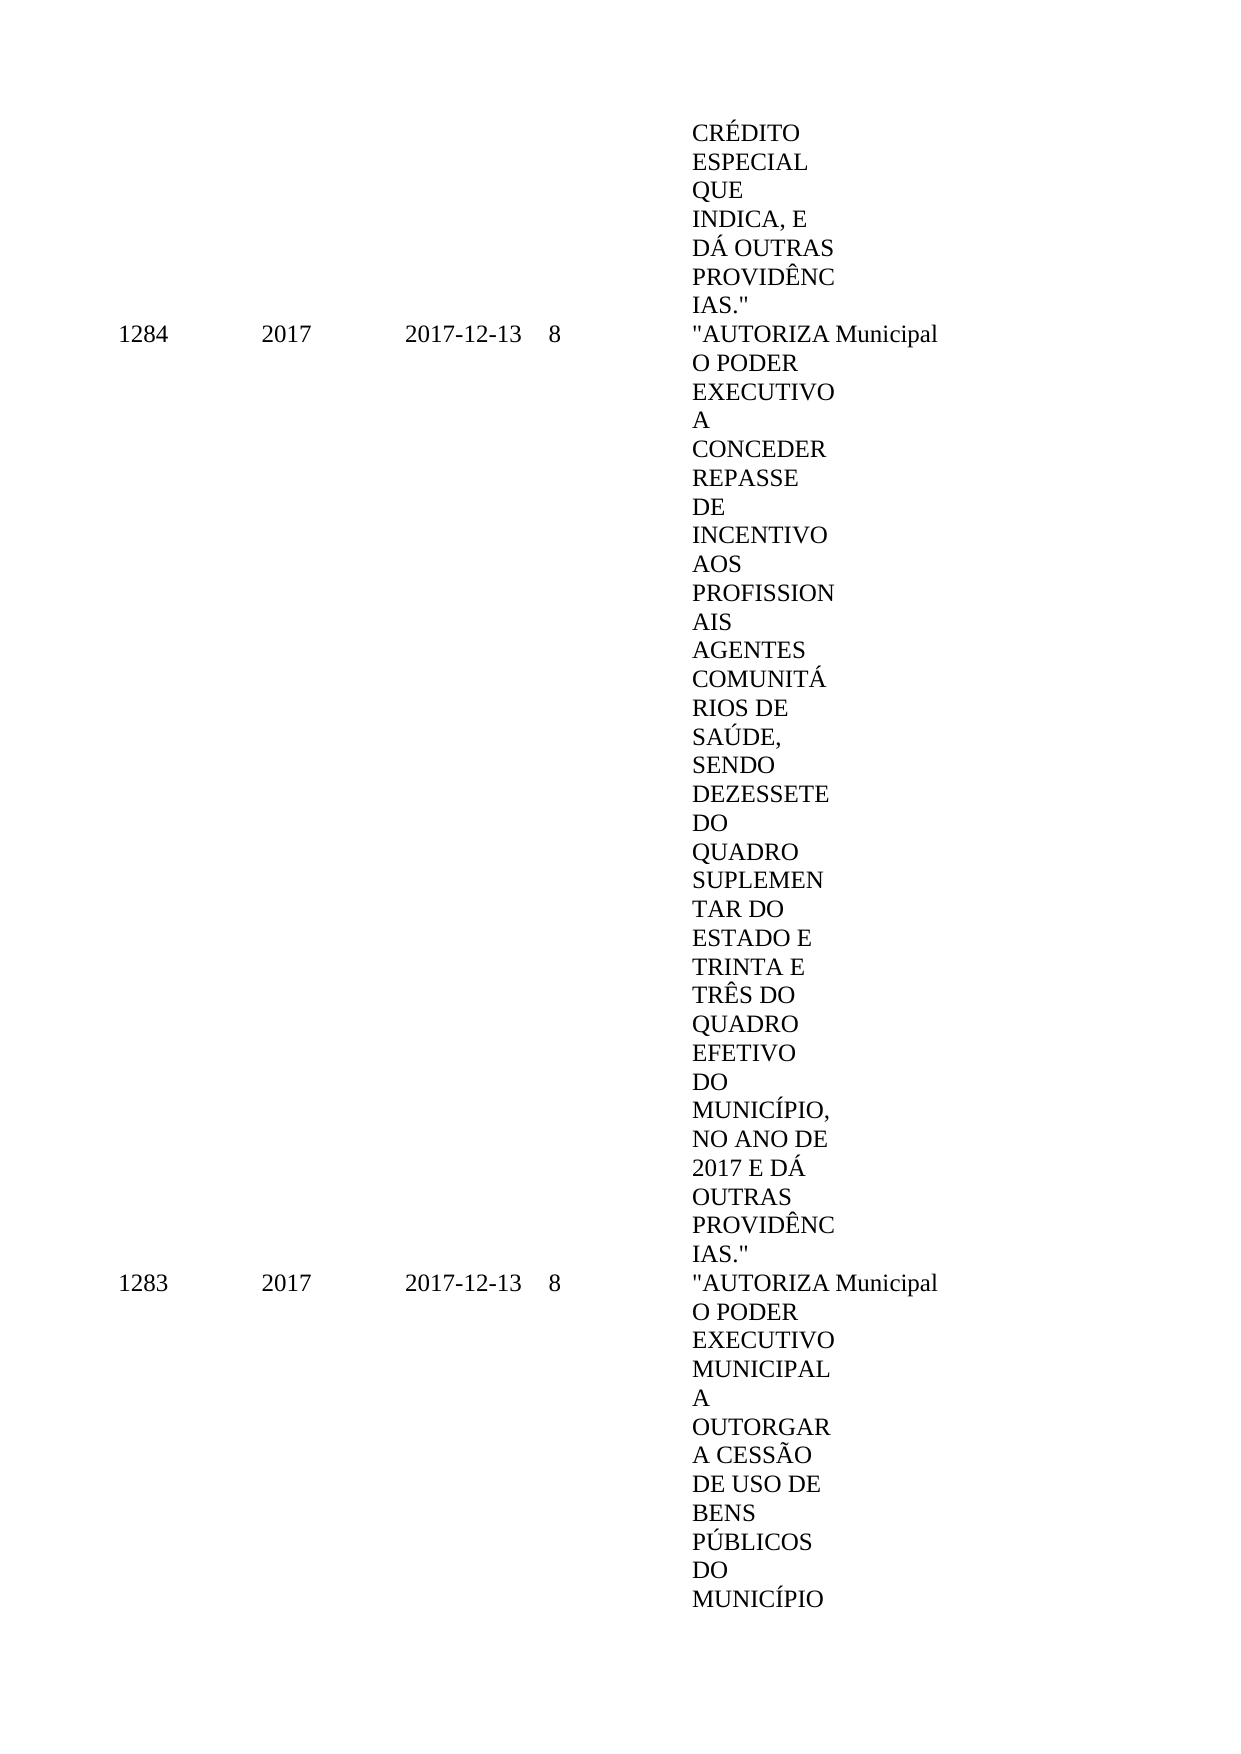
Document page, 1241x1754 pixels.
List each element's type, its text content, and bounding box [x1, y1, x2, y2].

table_cell Municipal [835, 1268, 979, 1613]
table_cell [979, 118, 1122, 319]
table_cell [118, 118, 261, 319]
table_cell [979, 319, 1122, 1268]
table_cell [261, 118, 405, 319]
table_cell 8 [548, 1268, 692, 1613]
table_cell 1284 [118, 319, 261, 1268]
table_cell "AUTORIZA O PODER EXECUTIVO MUNICIPAL A OUTORGAR A CESSÃO DE USO DE BENS PÚBLICOS DO MUNICÍPIO [692, 1268, 835, 1613]
table_cell [548, 118, 692, 319]
table_cell 1283 [118, 1268, 261, 1613]
table_cell 2017-12-13 [405, 319, 548, 1268]
table_cell 2017 [261, 1268, 405, 1613]
table_cell 8 [548, 319, 692, 1268]
table_cell 2017 [261, 319, 405, 1268]
table_cell [979, 1268, 1122, 1613]
table_cell CRÉDITO ESPECIAL QUE INDICA, E DÁ OUTRAS PROVIDÊNCIAS." [692, 118, 835, 319]
table_cell [405, 118, 548, 319]
table_cell "AUTORIZA O PODER EXECUTIVO A CONCEDER REPASSE DE INCENTIVO AOS PROFISSIONAIS AGENTES COMUNITÁRIOS DE SAÚDE, SENDO DEZESSETE DO QUADRO SUPLEMENTAR DO ESTADO E TRINTA E TRÊS DO QUADRO EFETIVO DO MUNICÍPIO, NO ANO DE 2017 E DÁ OUTRAS PROVIDÊNCIAS." [692, 319, 835, 1268]
table_cell Municipal [835, 319, 979, 1268]
table_cell [835, 118, 979, 319]
table_cell 2017-12-13 [405, 1268, 548, 1613]
